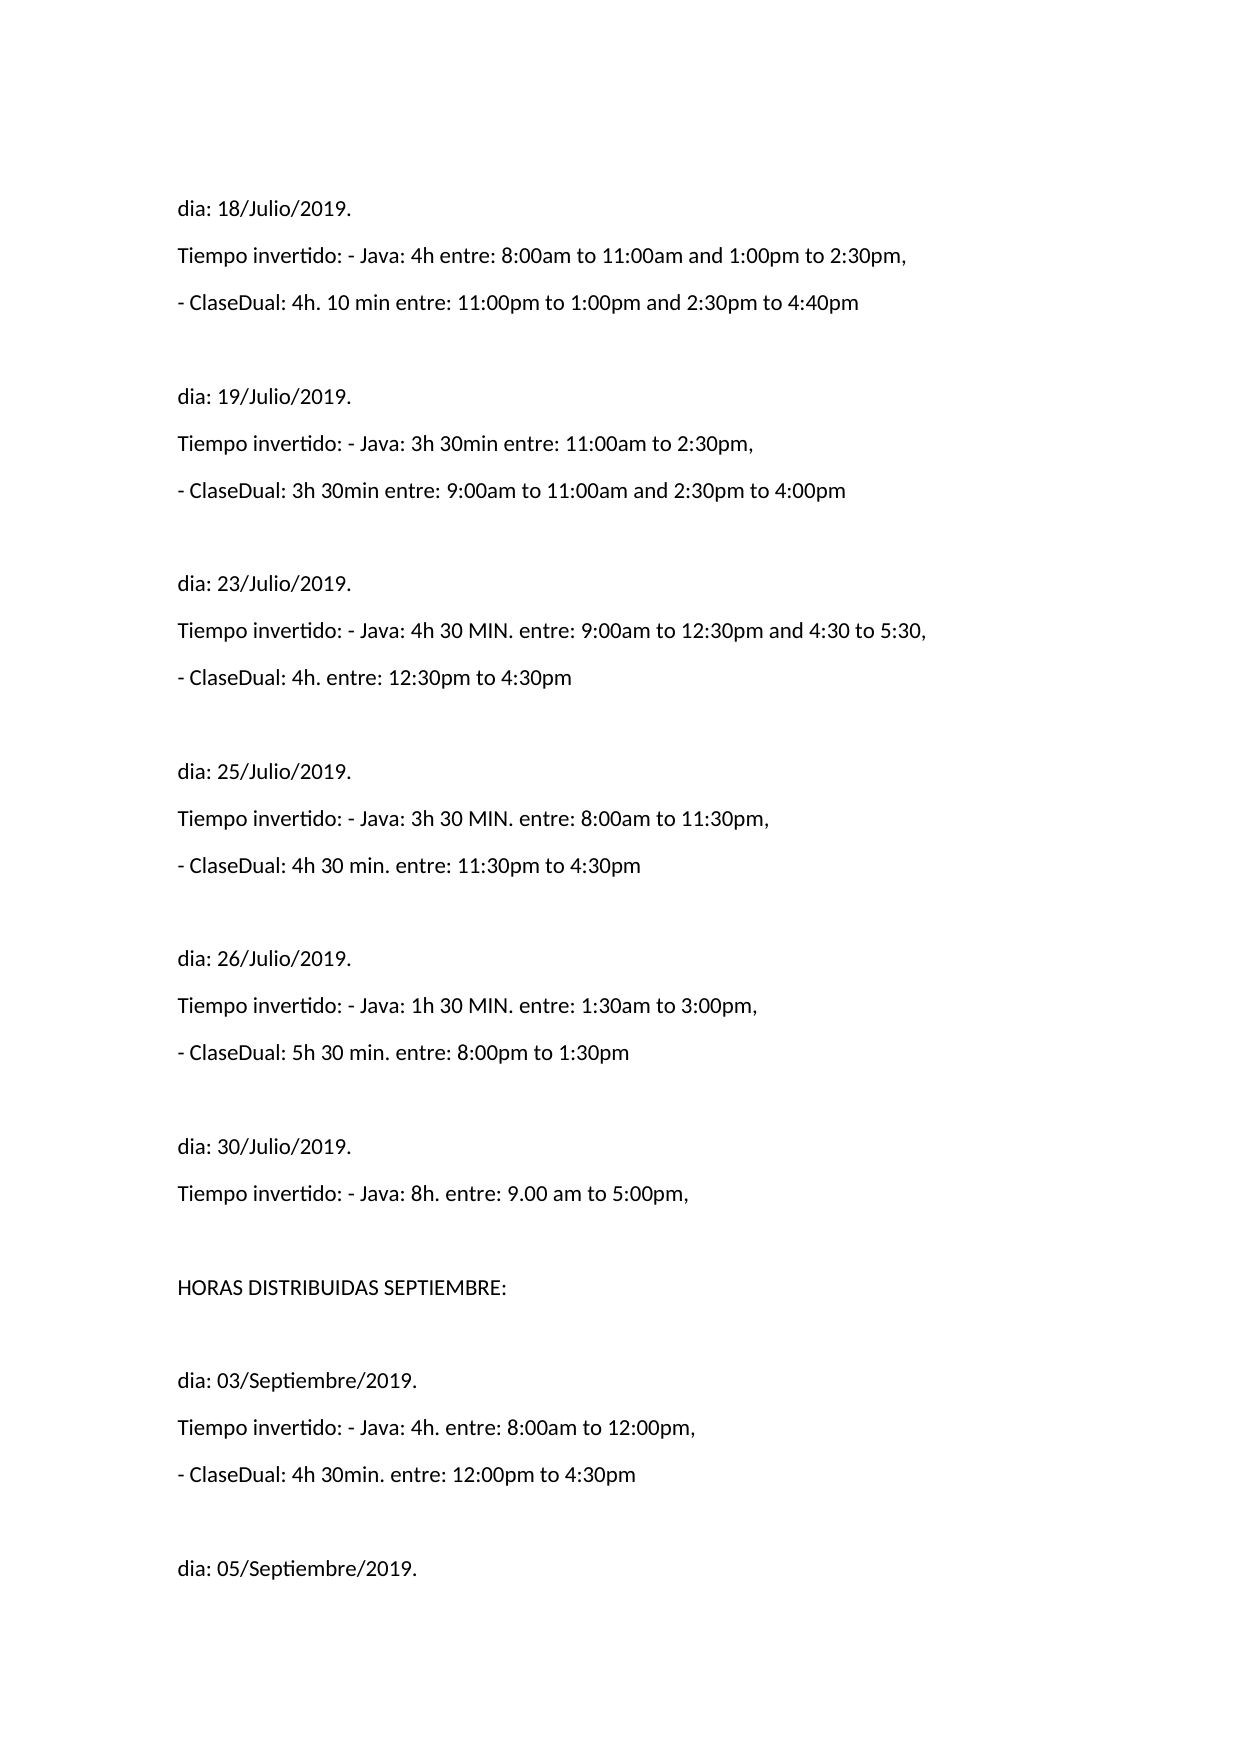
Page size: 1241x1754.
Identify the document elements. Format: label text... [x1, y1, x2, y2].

text Tiempo invertido: - Java: 4h. entre: 8:00am to 12:00pm, [177, 1413, 1063, 1441]
text Tiempo invertido: - Java: 4h 30 MIN. entre: 9:00am to 12:30pm and 4:30 to 5:30, [177, 616, 1063, 644]
text dia: 05/Septiembre/2019. [177, 1554, 1063, 1582]
text - ClaseDual: 5h 30 min. entre: 8:00pm to 1:30pm [177, 1038, 1063, 1066]
text Tiempo invertido: - Java: 3h 30 MIN. entre: 8:00am to 11:30pm, [177, 804, 1063, 832]
text dia: 03/Septiembre/2019. [177, 1366, 1063, 1394]
text dia: 18/Julio/2019. [177, 194, 1063, 222]
text - ClaseDual: 3h 30min entre: 9:00am to 11:00am and 2:30pm to 4:00pm [177, 476, 1063, 504]
text - ClaseDual: 4h. 10 min entre: 11:00pm to 1:00pm and 2:30pm to 4:40pm [177, 288, 1063, 316]
text - ClaseDual: 4h 30min. entre: 12:00pm to 4:30pm [177, 1460, 1063, 1488]
text dia: 25/Julio/2019. [177, 757, 1063, 785]
text Tiempo invertido: - Java: 8h. entre: 9.00 am to 5:00pm, [177, 1179, 1063, 1207]
text dia: 23/Julio/2019. [177, 569, 1063, 597]
text dia: 19/Julio/2019. [177, 382, 1063, 410]
text HORAS DISTRIBUIDAS SEPTIEMBRE: [177, 1273, 1063, 1301]
text dia: 26/Julio/2019. [177, 944, 1063, 972]
text dia: 30/Julio/2019. [177, 1132, 1063, 1160]
text Tiempo invertido: - Java: 4h entre: 8:00am to 11:00am and 1:00pm to 2:30pm, [177, 241, 1063, 269]
text Tiempo invertido: - Java: 3h 30min entre: 11:00am to 2:30pm, [177, 429, 1063, 457]
text - ClaseDual: 4h 30 min. entre: 11:30pm to 4:30pm [177, 851, 1063, 879]
text Tiempo invertido: - Java: 1h 30 MIN. entre: 1:30am to 3:00pm, [177, 991, 1063, 1019]
text - ClaseDual: 4h. entre: 12:30pm to 4:30pm [177, 663, 1063, 691]
